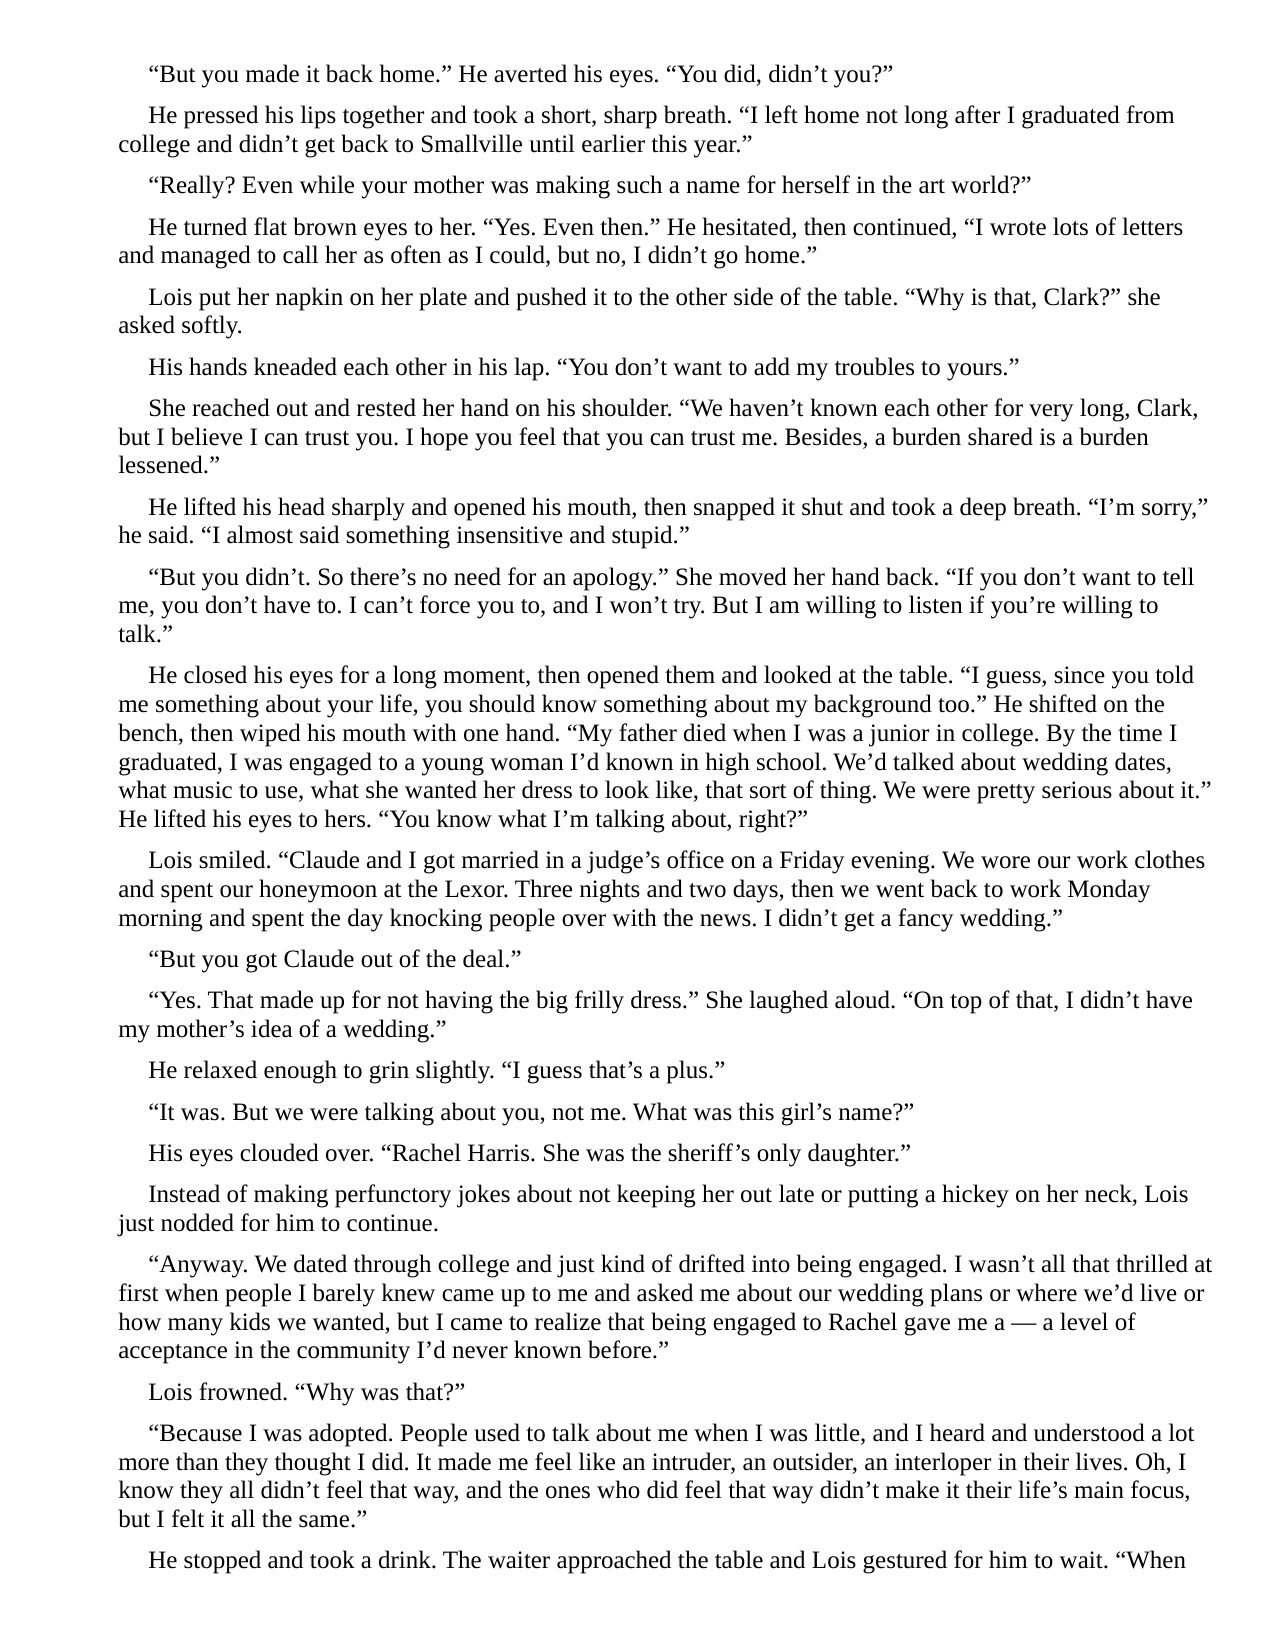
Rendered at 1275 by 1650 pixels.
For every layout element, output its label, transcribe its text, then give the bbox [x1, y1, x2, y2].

text Lois put her napkin on her plate and pushed it to the other side of the table. “Why is that, Clark?” she asked softly. [118, 282, 1216, 339]
text He turned flat brown eyes to her. “Yes. Even then.” He hesitated, then continued, “I wrote lots of letters and managed to call her as often as I could, but no, I didn’t go home.” [118, 212, 1216, 269]
text “But you didn’t. So there’s no need for an apology.” She moved her hand back. “If you don’t want to tell me, you don’t have to. I can’t force you to, and I won’t try. But I am willing to listen if you’re willing to talk.” [118, 562, 1216, 648]
text “Anyway. We dated through college and just kind of drifted into being engaged. I wasn’t all that thrilled at first when people I barely knew came up to me and asked me about our wedding plans or where we’d live or how many kids we wanted, but I came to realize that being engaged to Rachel gave me a — a level of acceptance in the community I’d never known before.” [118, 1249, 1216, 1364]
text He lifted his head sharply and opened his mouth, then snapped it shut and took a deep breath. “I’m sorry,” he said. “I almost said something insensitive and stupid.” [118, 492, 1216, 549]
text Instead of making perfunctory jokes about not keeping her out late or putting a hickey on her neck, Lois just nodded for him to continue. [118, 1179, 1216, 1237]
text He stopped and took a drink. The waiter approached the table and Lois gestured for him to wait. “When [118, 1545, 1216, 1574]
text “But you made it back home.” He averted his eyes. “You did, didn’t you?” [118, 59, 1216, 88]
text “But you got Claude out of the deal.” [118, 944, 1216, 973]
text “Yes. That made up for not having the big frilly dress.” She laughed aloud. “On top of that, I didn’t have my mother’s idea of a wedding.” [118, 985, 1216, 1043]
text He pressed his lips together and took a short, sharp breath. “I left home not long after I graduated from college and didn’t get back to Smallville until earlier this year.” [118, 100, 1216, 158]
text His hands kneaded each other in his lap. “You don’t want to add my troubles to yours.” [118, 352, 1216, 380]
text She reached out and rested her hand on his shoulder. “We haven’t known each other for very long, Clark, but I believe I can trust you. I hope you feel that you can trust me. Besides, a burden shared is a burden lessened.” [118, 393, 1216, 479]
text Lois frowned. “Why was that?” [118, 1377, 1216, 1405]
text His eyes clouded over. “Rachel Harris. She was the sheriff’s only daughter.” [118, 1138, 1216, 1167]
text He relaxed enough to grin slightly. “I guess that’s a plus.” [118, 1055, 1216, 1084]
text “It was. But we were talking about you, not me. What was this girl’s name?” [118, 1097, 1216, 1125]
text “Because I was adopted. People used to talk about me when I was little, and I heard and understood a lot more than they thought I did. It made me feel like an intruder, an outsider, an interloper in their lives. Oh, I know they all didn’t feel that way, and the ones who did feel that way didn’t make it their life’s main focus, but I felt it all the same.” [118, 1418, 1216, 1533]
text He closed his eyes for a long moment, then opened them and looked at the table. “I guess, since you told me something about your life, you should know something about my background too.” He shifted on the bench, then wiped his mouth with one hand. “My father died when I was a junior in college. By the time I graduated, I was engaged to a young woman I’d known in high school. We’d talked about wedding dates, what music to use, what she wanted her dress to look like, that sort of thing. We were pretty serious about it.” He lifted his eyes to hers. “You know what I’m talking about, right?” [118, 660, 1216, 833]
text Lois smiled. “Claude and I got married in a judge’s office on a Friday evening. We wore our work clothes and spent our honeymoon at the Lexor. Three nights and two days, then we went back to work Monday morning and spent the day knocking people over with the news. I didn’t get a fancy wedding.” [118, 845, 1216, 932]
text “Really? Even while your mother was making such a name for herself in the art world?” [118, 170, 1216, 199]
